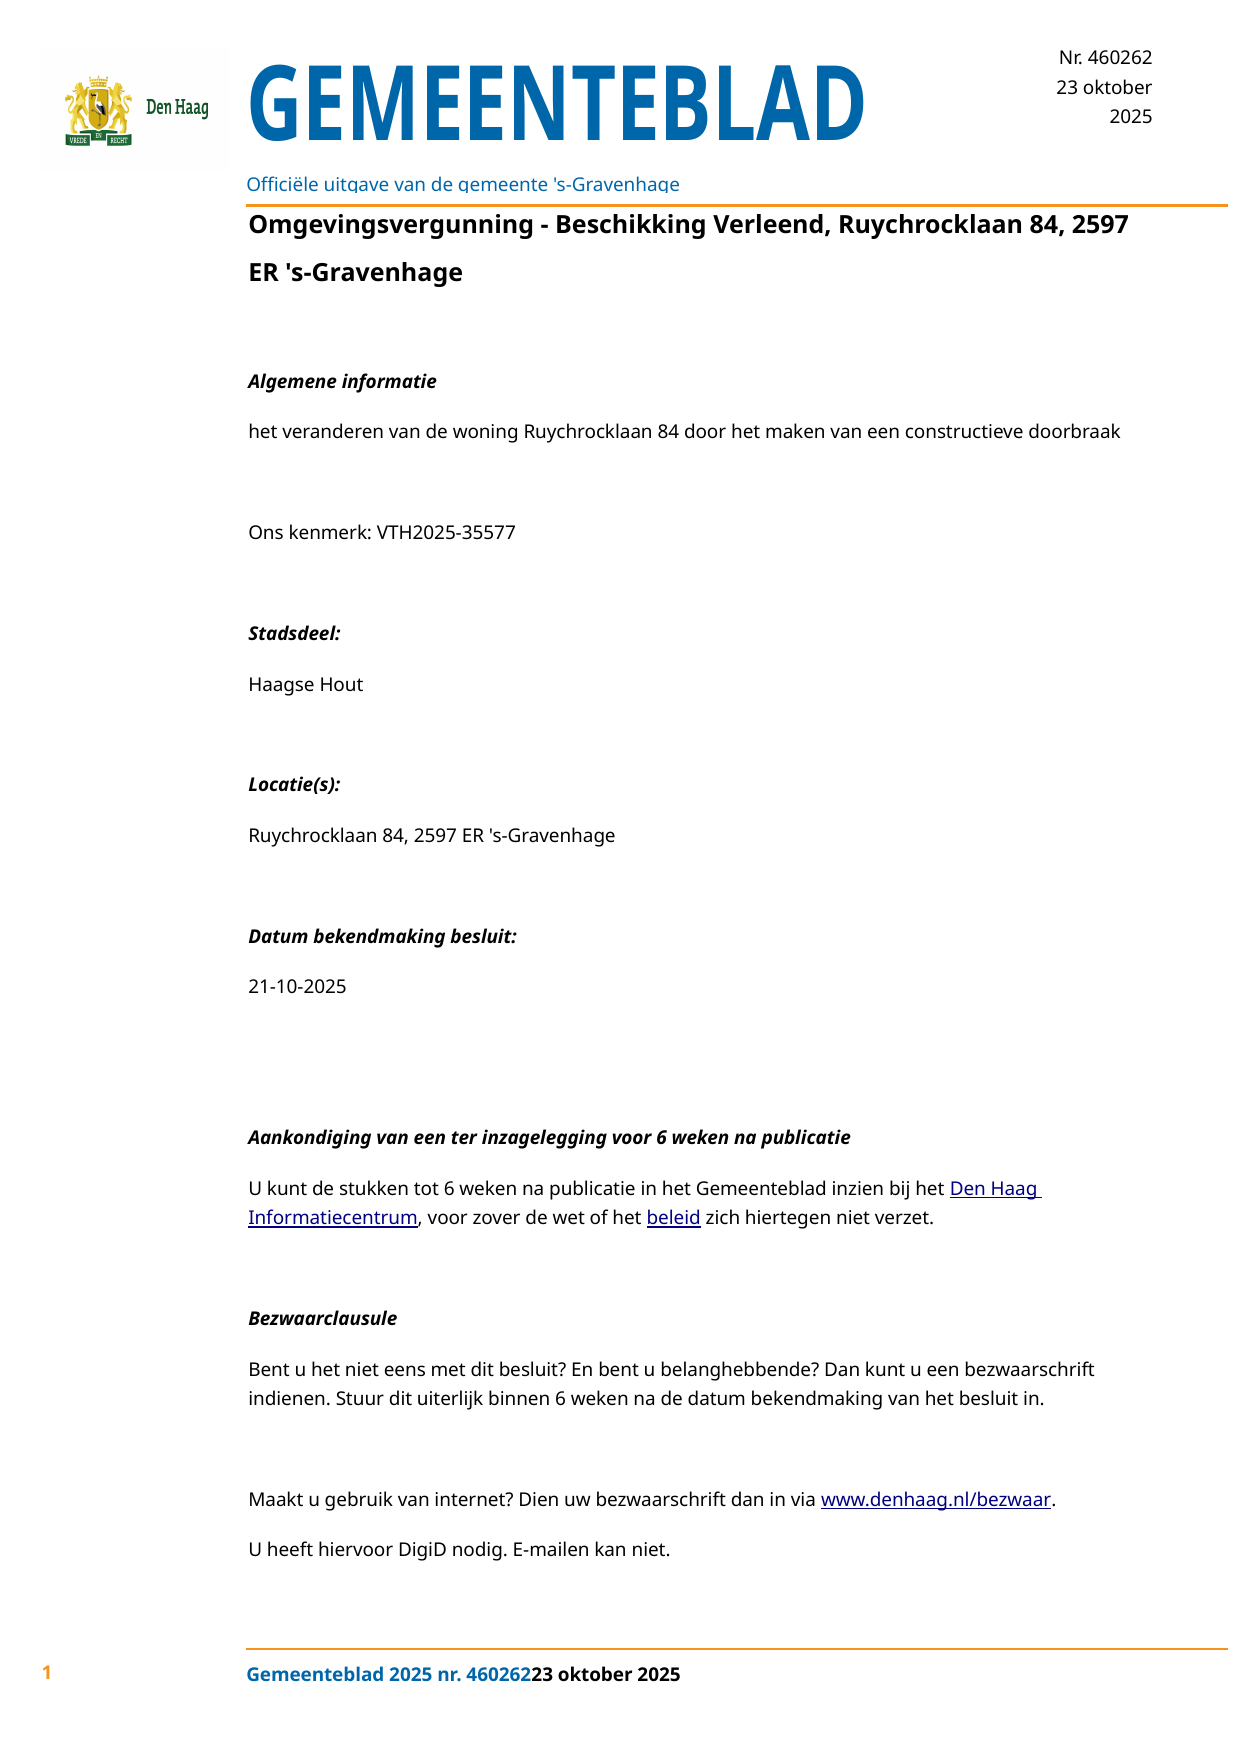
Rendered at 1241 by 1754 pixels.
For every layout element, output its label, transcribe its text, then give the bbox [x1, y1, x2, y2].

text Maakt u gebruik van internet? Dien uw bezwaarschrift dan in via www.denhaag.nl/bezwaar. [248, 1486, 1152, 1512]
text Bent u het niet eens met dit besluit? En bent u belanghebbende? Dan kunt u een bezwaarschrift indienen. Stuur dit uiterlijk binnen 6 weken na de datum bekendmaking van het besluit in. [248, 1356, 1152, 1411]
text U heeft hiervoor DigiD nodig. E-mailen kan niet. [248, 1537, 1152, 1562]
text Bezwaarclausule [248, 1305, 1152, 1331]
text Locatie(s): [248, 772, 1152, 797]
picture [41, 47, 231, 172]
text 21-10-2025 [248, 973, 1152, 999]
text U kunt de stukken tot 6 weken na publicatie in het Gemeenteblad inzien bij het Den Haag Informatiecentrum, voor zover de wet of het beleid zich hiertegen niet verzet. [248, 1175, 1152, 1230]
text Ons kenmerk: VTH2025-35577 [248, 519, 1152, 545]
text het veranderen van de woning Ruychrocklaan 84 door het maken van een constructieve doorbraak [248, 419, 1152, 444]
text Datum bekendmaking besluit: [248, 923, 1152, 949]
text Haagse Hout [248, 671, 1152, 697]
text Ruychrocklaan 84, 2597 ER 's-Gravenhage [248, 822, 1152, 848]
text Algemene informatie [248, 368, 1152, 394]
text Omgevingsvergunning - Beschikking Verleend, Ruychrocklaan 84, 2597 ER 's-Gravenhage [248, 207, 1152, 288]
text Stadsdeel: [248, 620, 1152, 646]
text Aankondiging van een ter inzagelegging voor 6 weken na publicatie [248, 1124, 1152, 1150]
